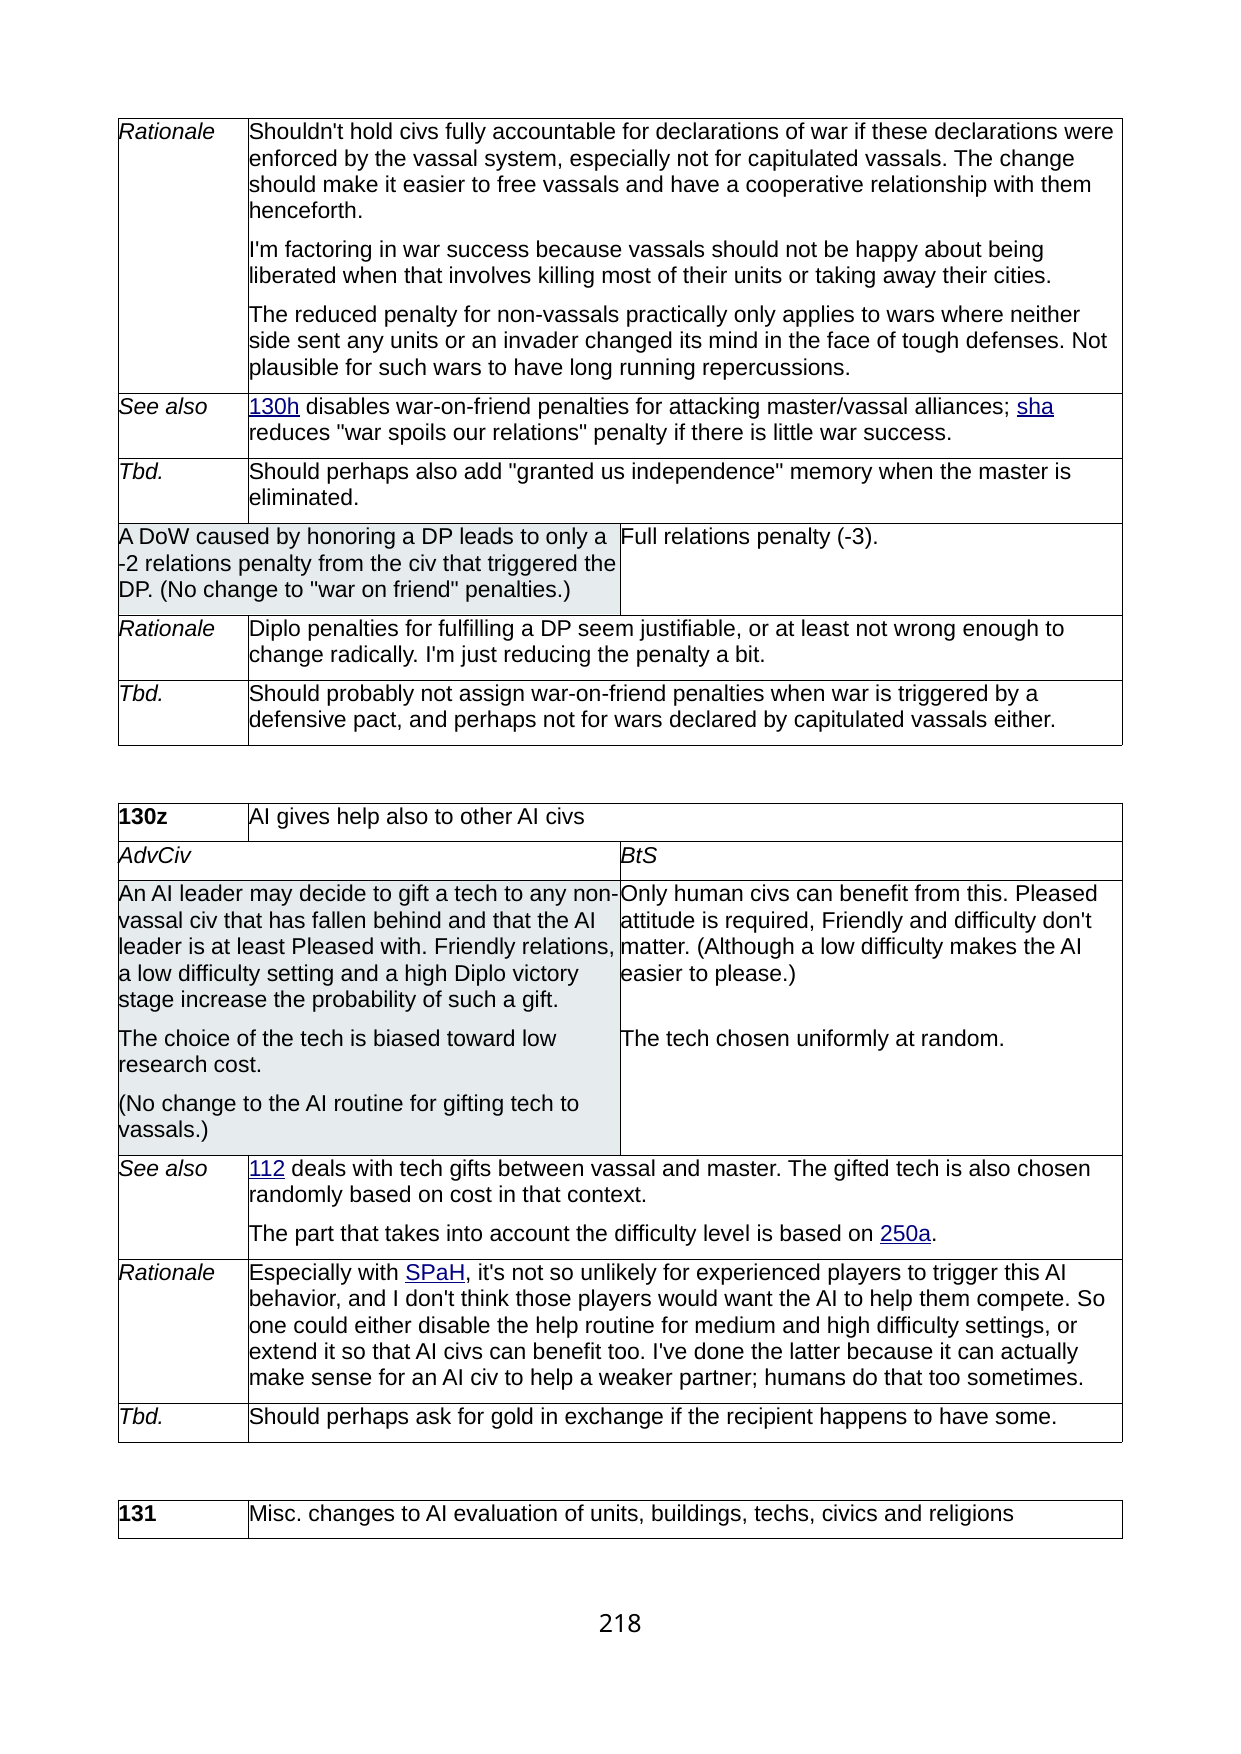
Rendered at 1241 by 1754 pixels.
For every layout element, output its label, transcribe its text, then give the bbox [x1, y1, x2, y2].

table_cell Should probably not assign war-on-friend penalties when war is triggered by a defensive pact, and perhaps not for wars declared by capitulated vassals either. [249, 681, 1122, 745]
table_cell Shouldn't hold civs fully accountable for declarations of war if these declarations were enforced by the vassal system, especially not for capitulated vassals. The change should make it easier to free vassals and have a cooperative relationship with them henceforth. I'm factoring in war success because vassals should not be happy about being liberated when that involves killing most of their units or taking away their cities. The reduced penalty for non-vassals practically only applies to wars where neither side sent any units or an invader changed its mind in the face of tough defenses. Not plausible for such wars to have long running repercussions. [249, 119, 1122, 393]
table_header Misc. changes to AI evaluation of units, buildings, techs, civics and religions [249, 1501, 1122, 1538]
table_cell Rationale [119, 616, 248, 680]
table_cell Rationale [119, 1260, 248, 1403]
table_cell An AI leader may decide to gift a tech to any non-vassal civ that has fallen behind and that the AI leader is at least Pleased with. Friendly relations, a low difficulty setting and a high Diplo victory stage increase the probability of such a gift. The choice of the tech is biased toward low research cost. (No change to the AI routine for gifting tech to vassals.) [119, 881, 620, 1155]
table_cell Full relations penalty (-3). [621, 524, 1122, 614]
table_cell Should perhaps ask for gold in exchange if the recipient happens to have some. [249, 1404, 1122, 1442]
table_cell BtS [621, 842, 1122, 880]
table_cell Should perhaps also add "granted us independence" memory when the master is eliminated. [249, 459, 1122, 523]
table_cell 112 deals with tech gifts between vassal and master. The gifted tech is also chosen randomly based on cost in that context. The part that takes into account the difficulty level is based on 250a. [249, 1156, 1122, 1259]
table_header AI gives help also to other AI civs [249, 804, 1122, 841]
table_cell AdvCiv [119, 842, 620, 880]
table_cell Only human civs can benefit from this. Pleased attitude is required, Friendly and difficulty don't matter. (Although a low difficulty makes the AI easier to please.) The tech chosen uniformly at random. [621, 881, 1122, 1155]
table_cell Tbd. [119, 1404, 248, 1442]
table_cell See also [119, 1156, 248, 1259]
table_header 131 [119, 1501, 248, 1538]
table_cell See also [119, 394, 248, 458]
table_cell Especially with SPaH, it's not so unlikely for experienced players to trigger this AI behavior, and I don't think those players would want the AI to help them compete. So one could either disable the help routine for medium and high difficulty settings, or extend it so that AI civs can benefit too. I've done the latter because it can actually make sense for an AI civ to help a weaker partner; humans do that too sometimes. [249, 1260, 1122, 1403]
table_cell A DoW caused by honoring a DP leads to only a -2 relations penalty from the civ that triggered the DP. (No change to "war on friend" penalties.) [119, 524, 620, 614]
table_cell Tbd. [119, 681, 248, 745]
table_cell Tbd. [119, 459, 248, 523]
table_cell 130h disables war-on-friend penalties for attacking master/vassal alliances; sha reduces "war spoils our relations" penalty if there is little war success. [249, 394, 1122, 458]
table_cell Rationale [119, 119, 248, 393]
table_header 130z [119, 804, 248, 841]
table_cell Diplo penalties for fulfilling a DP seem justifiable, or at least not wrong enough to change radically. I'm just reducing the penalty a bit. [249, 616, 1122, 680]
